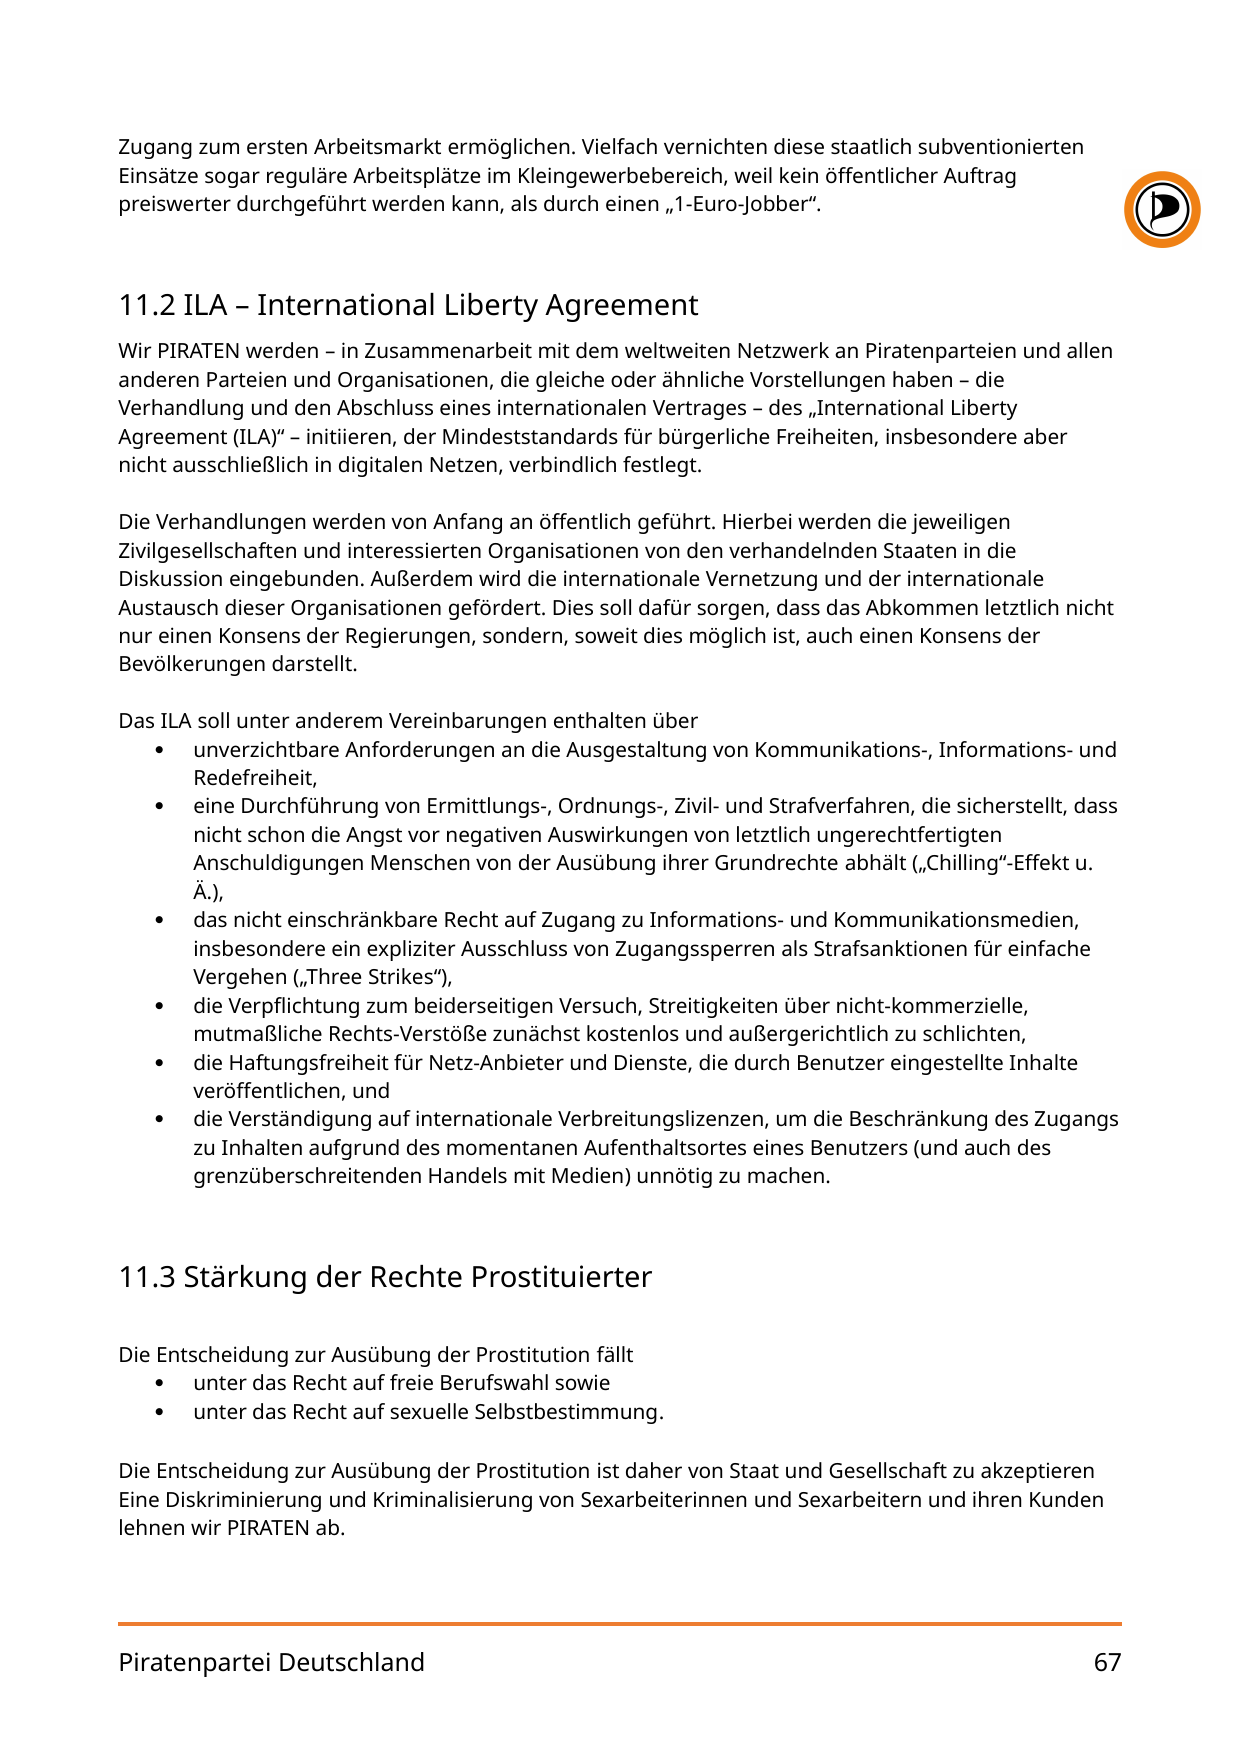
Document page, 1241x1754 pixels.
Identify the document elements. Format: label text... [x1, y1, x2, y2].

text Die Entscheidung zur Ausübung der Prostitution ist daher von Staat und Gesellschaft zu akzeptieren Eine Diskriminierung und Kriminalisierung von Sexarbeiterinnen und Sexarbeitern und ihren Kunden lehnen wir PIRATEN ab. [118, 1456, 1122, 1542]
text Die Entscheidung zur Ausübung der Prostitution fällt [118, 1340, 1122, 1368]
list unter das Recht auf freie Berufswahl sowie [156, 1368, 1122, 1397]
subtitle 11.2 ILA – International Liberty Agreement [118, 284, 1122, 324]
list die Verpflichtung zum beiderseitigen Versuch, Streitigkeiten über nicht-kommerzielle, mutmaßliche Rechts-Verstöße zunächst kostenlos und außergerichtlich zu schlichten, [156, 991, 1122, 1048]
list die Haftungsfreiheit für Netz-Anbieter und Dienste, die durch Benutzer eingestellte Inhalte veröffentlichen, und [156, 1048, 1122, 1104]
list die Verständigung auf internationale Verbreitungslizenzen, um die Beschränkung des Zugangs zu Inhalten aufgrund des momentanen Aufenthaltsortes eines Benutzers (und auch des grenzüberschreitenden Handels mit Medien) unnötig zu machen. [156, 1104, 1122, 1190]
text Zugang zum ersten Arbeitsmarkt ermöglichen. Vielfach vernichten diese staatlich subventionierten Einsätze sogar reguläre Arbeitsplätze im Kleingewerbebereich, weil kein öffentlicher Auftrag preiswerter durchgeführt werden kann, als durch einen „1-Euro-Jobber“. [118, 132, 1122, 218]
list unter das Recht auf sexuelle Selbstbestimmung. [156, 1397, 1122, 1425]
text Das ILA soll unter anderem Vereinbarungen enthalten über [118, 706, 1122, 735]
list eine Durchführung von Ermittlungs-, Ordnungs-, Zivil- und Strafverfahren, die sicherstellt, dass nicht schon die Angst vor negativen Auswirkungen von letztlich ungerechtfertigten Anschuldigungen Menschen von der Ausübung ihrer Grundrechte abhält („Chilling“-Effekt u. Ä.), [156, 792, 1122, 905]
text Die Verhandlungen werden von Anfang an öffentlich geführt. Hierbei werden die jeweiligen Zivilgesellschaften und interessierten Organisationen von den verhandelnden Staaten in die Diskussion eingebunden. Außerdem wird die internationale Vernetzung und der internationale Austausch dieser Organisationen gefördert. Dies soll dafür sorgen, dass das Abkommen letztlich nicht nur einen Konsens der Regierungen, sondern, soweit dies möglich ist, auch einen Konsens der Bevölkerungen darstellt. [118, 507, 1122, 678]
list unverzichtbare Anforderungen an die Ausgestaltung von Kommunikations-, Informations- und Redefreiheit, [156, 735, 1122, 792]
text Wir PIRATEN werden – in Zusammenarbeit mit dem weltweiten Netzwerk an Piratenparteien und allen anderen Parteien und Organisationen, die gleiche oder ähnliche Vorstellungen haben – die Verhandlung und den Abschluss eines internationalen Vertrages – des „International Liberty Agreement (ILA)“ – initiieren, der Mindeststandards für bürgerliche Freiheiten, insbesondere aber nicht ausschließlich in digitalen Netzen, verbindlich festlegt. [118, 337, 1122, 479]
subtitle 11.3 Stärkung der Rechte Prostituierter [118, 1256, 1122, 1296]
list das nicht einschränkbare Recht auf Zugang zu Informations- und Kommunikationsmedien, insbesondere ein expliziter Ausschluss von Zugangssperren als Strafsanktionen für einfache Vergehen („Three Strikes“), [156, 905, 1122, 991]
